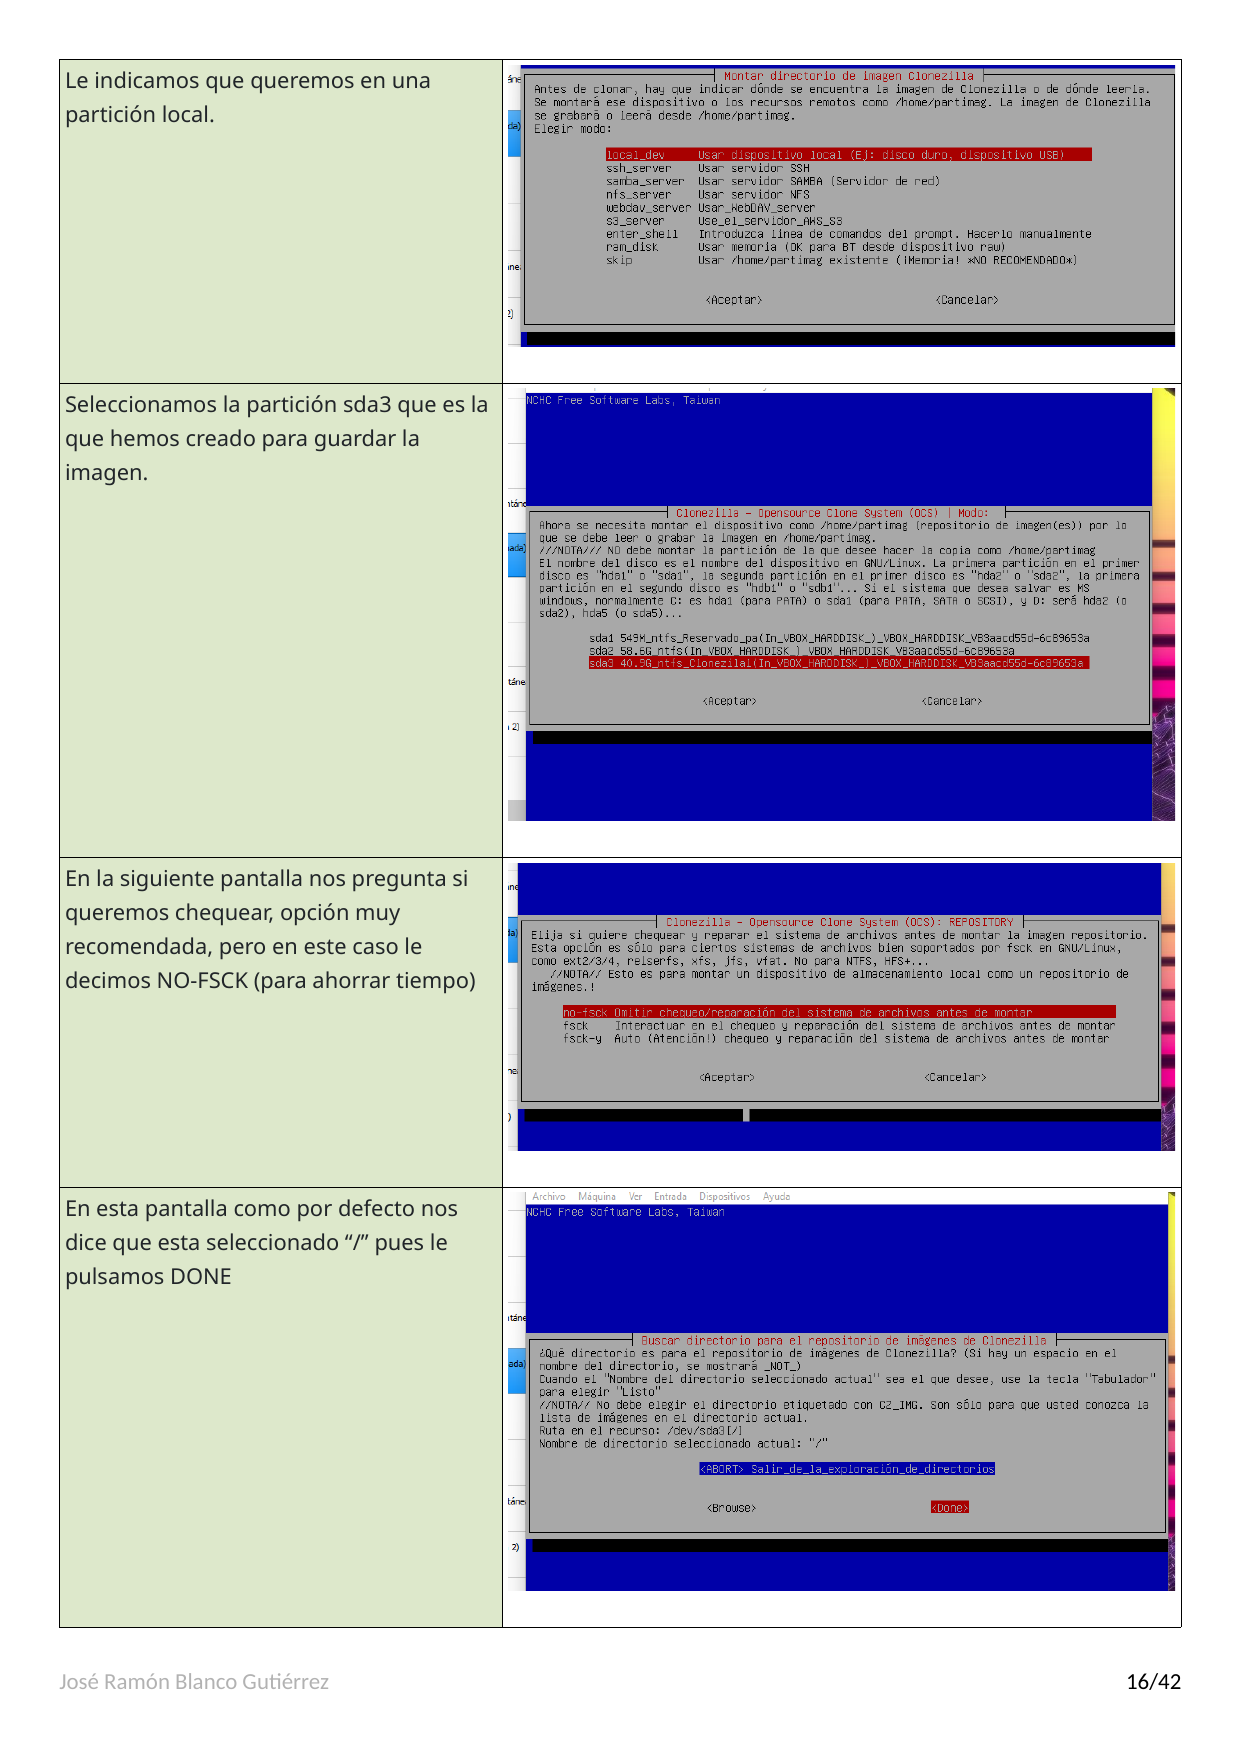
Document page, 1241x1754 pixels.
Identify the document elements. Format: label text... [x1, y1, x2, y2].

picture [508, 863, 1176, 1151]
picture [508, 65, 1176, 347]
table_cell En esta pantalla como por defecto nos dice que esta seleccionado “/” pues le pulsamos DONE [60, 1188, 502, 1627]
table_cell Seleccionamos la partición sda3 que es la que hemos creado para guardar la imagen. [60, 384, 502, 857]
table_cell En la siguiente pantalla nos pregunta si queremos chequear, opción muy recomendada, pero en este caso le decimos NO-FSCK (para ahorrar tiempo) [60, 858, 502, 1187]
table_cell [503, 1188, 1181, 1627]
picture [508, 388, 1176, 821]
table_cell [503, 384, 1181, 857]
table_cell Le indicamos que queremos en una partición local. [60, 60, 502, 383]
table_cell [503, 858, 1181, 1187]
table_cell [503, 60, 1181, 383]
picture [508, 1192, 1176, 1591]
